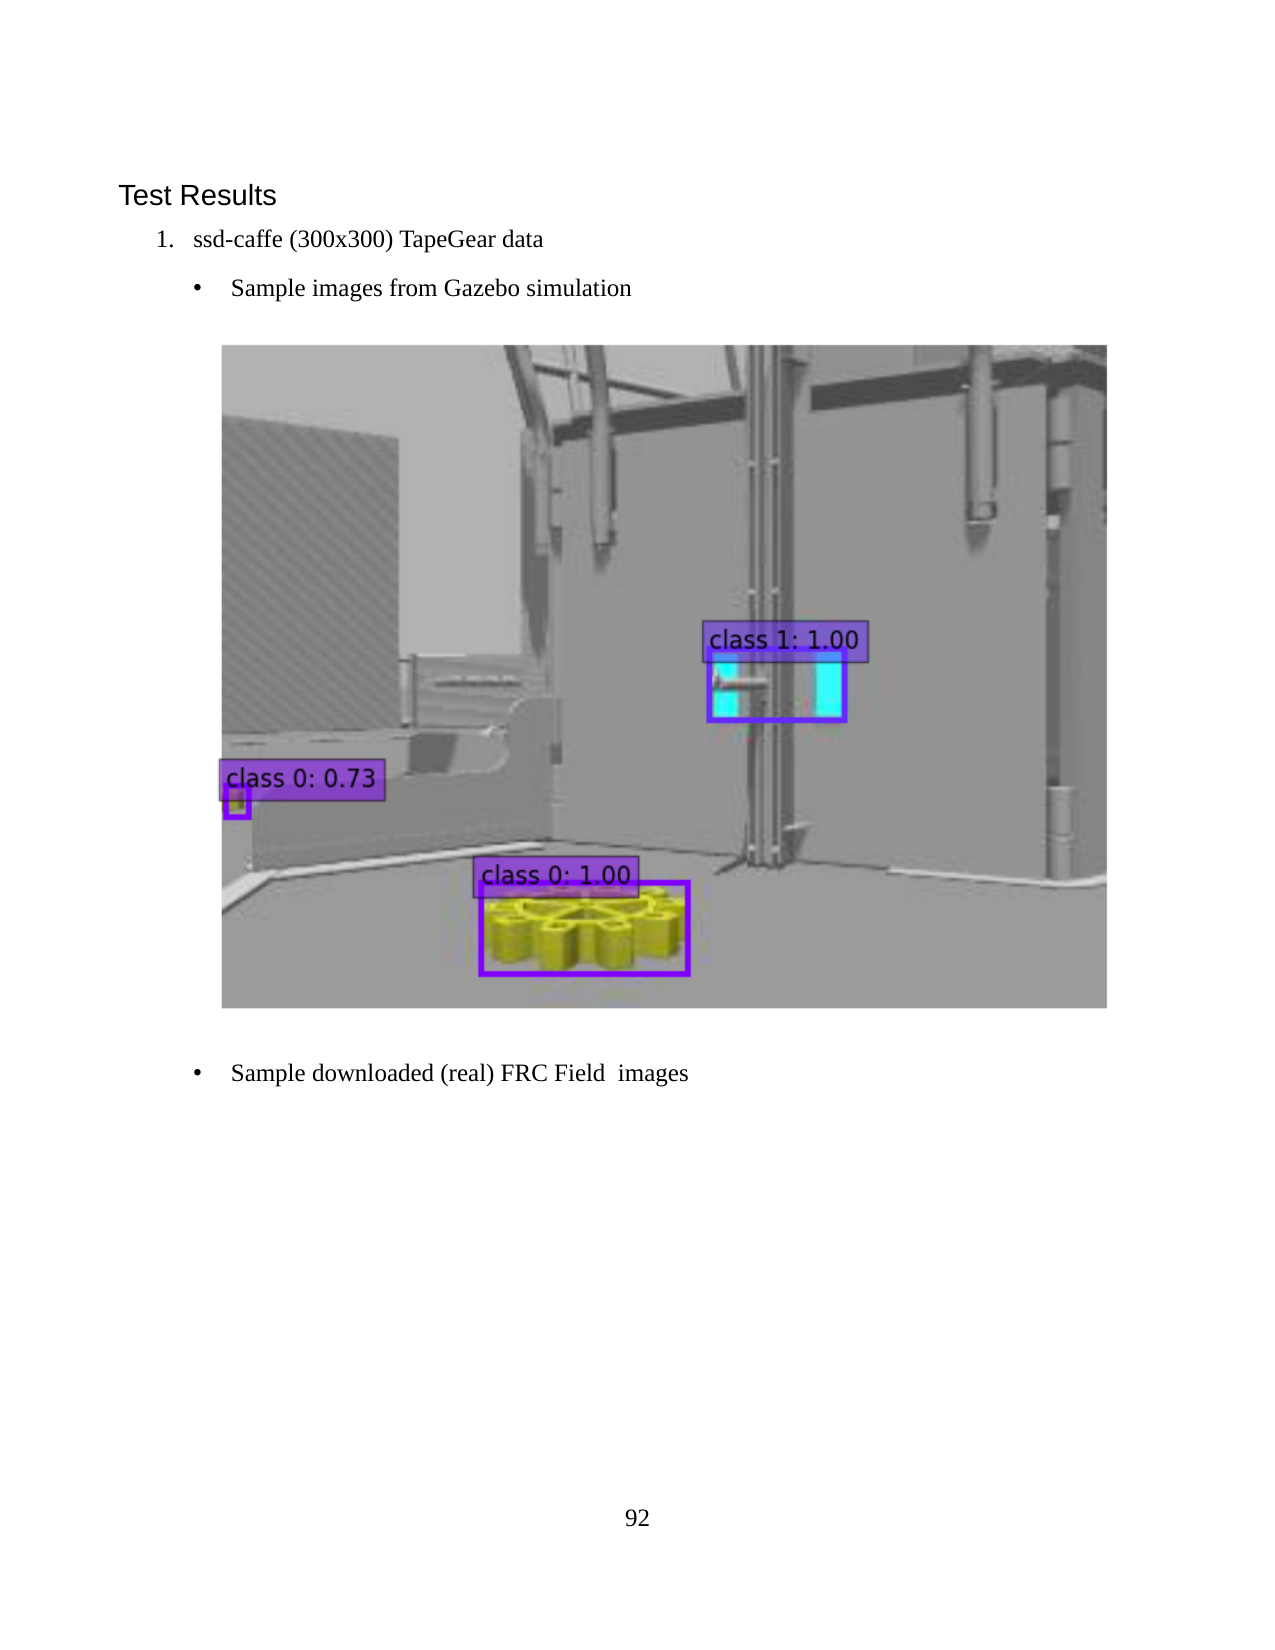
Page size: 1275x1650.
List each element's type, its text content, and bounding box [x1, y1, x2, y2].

list Sample images from Gazebo simulation [193, 273, 1157, 301]
subtitle Test Results [118, 178, 1157, 211]
picture [155, 321, 1120, 1057]
list Sample downloaded (real) FRC Field images [193, 1058, 1157, 1086]
list ssd-caffe (300x300) TapeGear data [156, 224, 1157, 252]
